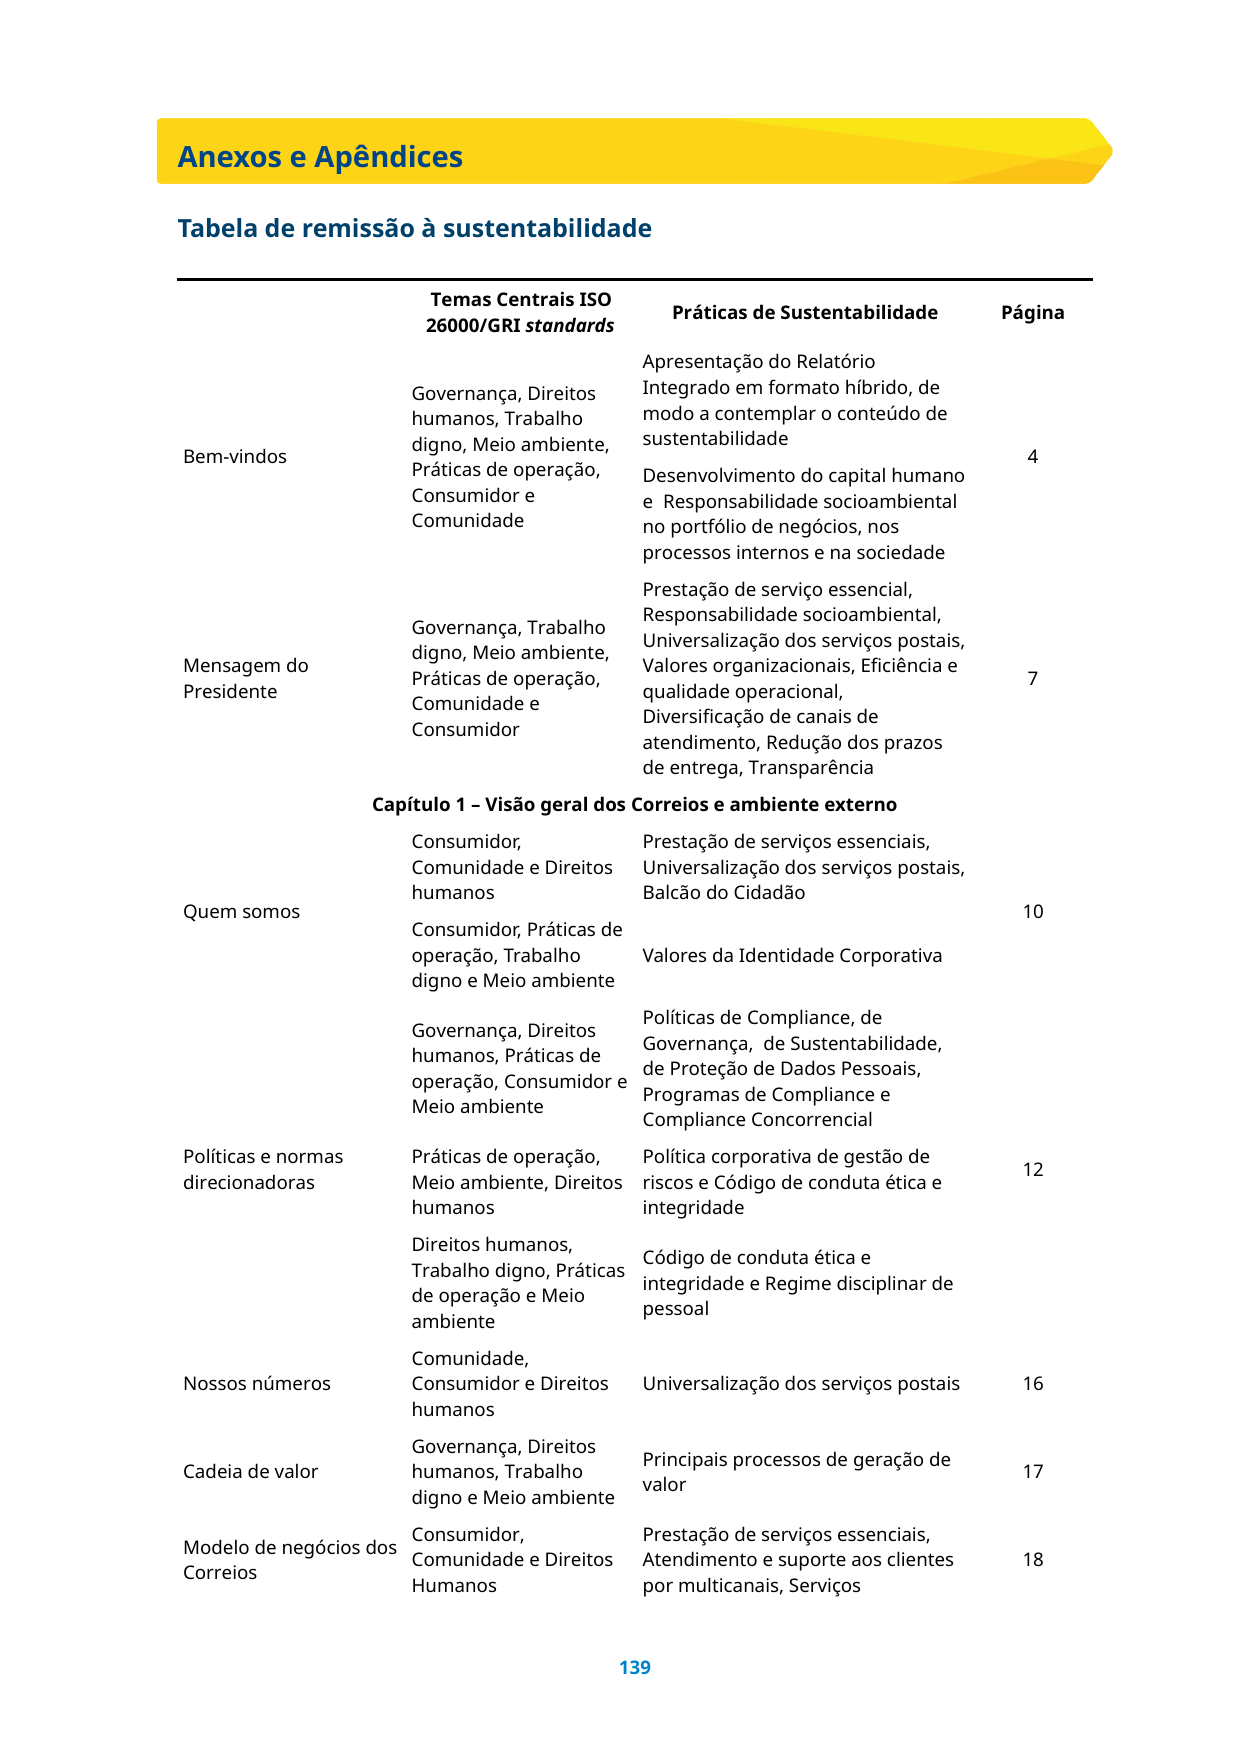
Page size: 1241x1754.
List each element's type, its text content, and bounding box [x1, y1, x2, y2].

table_cell Práticas de operação, Meio ambiente, Direitos humanos [406, 1138, 637, 1226]
table_cell Direitos humanos, Trabalho digno, Práticas de operação e Meio ambiente [406, 1226, 637, 1339]
table_cell Governança, Trabalho digno, Meio ambiente, Práticas de operação, Comunidade e Consumidor [406, 570, 637, 786]
table_cell 12 [973, 999, 1092, 1339]
table_cell 17 [973, 1428, 1092, 1516]
table_cell Modelo de negócios dos Correios [177, 1516, 406, 1603]
table_cell 18 [973, 1516, 1092, 1603]
table_cell Consumidor, Práticas de operação, Trabalho digno e Meio ambiente [406, 911, 637, 999]
table_cell Prestação de serviços essenciais, Universalização dos serviços postais, Balcão do Cidadão [637, 823, 973, 911]
table_header [177, 281, 406, 343]
table_cell Políticas de Compliance, de Governança, de Sustentabilidade, de Proteção de Dados Pessoais, Programas de Compliance e Compliance Concorrencial [637, 999, 973, 1138]
table_cell Valores da Identidade Corporativa [637, 911, 973, 999]
table_cell Governança, Direitos humanos, Trabalho digno e Meio ambiente [406, 1428, 637, 1516]
table_cell Apresentação do Relatório Integrado em formato híbrido, de modo a contemplar o conteúdo de sustentabilidade [637, 343, 973, 457]
table_header Temas Centrais ISO 26000/GRI standards [406, 281, 637, 343]
table_cell Políticas e normas direcionadoras [177, 999, 406, 1339]
table_cell Política corporativa de gestão de riscos e Código de conduta ética e integridade [637, 1138, 973, 1226]
table_cell Prestação de serviço essencial, Responsabilidade socioambiental, Universalização dos serviços postais, Valores organizacionais, Eficiência e qualidade operacional, Diversificação de canais de atendimento, Redução dos prazos de entrega, Transparência [637, 570, 973, 786]
table_cell Universalização dos serviços postais [637, 1340, 973, 1427]
table_cell 7 [973, 570, 1092, 786]
table_cell Quem somos [177, 823, 406, 999]
table_cell Capítulo 1 – Visão geral dos Correios e ambiente externo [177, 786, 1092, 823]
table_header Práticas de Sustentabilidade [637, 281, 973, 343]
table_cell Código de conduta ética e integridade e Regime disciplinar de pessoal [637, 1226, 973, 1339]
table_cell 10 [973, 823, 1092, 999]
table_cell Principais processos de geração de valor [637, 1428, 973, 1516]
table_cell Cadeia de valor [177, 1428, 406, 1516]
picture [156, 118, 1113, 184]
table_cell Bem-vindos [177, 343, 406, 570]
table_cell Consumidor, Comunidade e Direitos Humanos [406, 1516, 637, 1603]
table_cell Consumidor, Comunidade e Direitos humanos [406, 823, 637, 911]
text Tabela de remissão à sustentabilidade [177, 211, 1092, 245]
table_cell Comunidade, Consumidor e Direitos humanos [406, 1340, 637, 1427]
table_cell Governança, Direitos humanos, Trabalho digno, Meio ambiente, Práticas de operação, Consumidor e Comunidade [406, 343, 637, 570]
table_cell Prestação de serviços essenciais, Atendimento e suporte aos clientes por multicanais, Serviços [637, 1516, 973, 1603]
table_header Página [973, 281, 1092, 343]
table_cell 16 [973, 1340, 1092, 1427]
table_cell Nossos números [177, 1340, 406, 1427]
table_cell 4 [973, 343, 1092, 570]
table_cell Governança, Direitos humanos, Práticas de operação, Consumidor e Meio ambiente [406, 999, 637, 1138]
table_cell Mensagem do Presidente [177, 570, 406, 786]
table_cell Desenvolvimento do capital humano e Responsabilidade socioambiental no portfólio de negócios, nos processos internos e na sociedade [637, 457, 973, 570]
